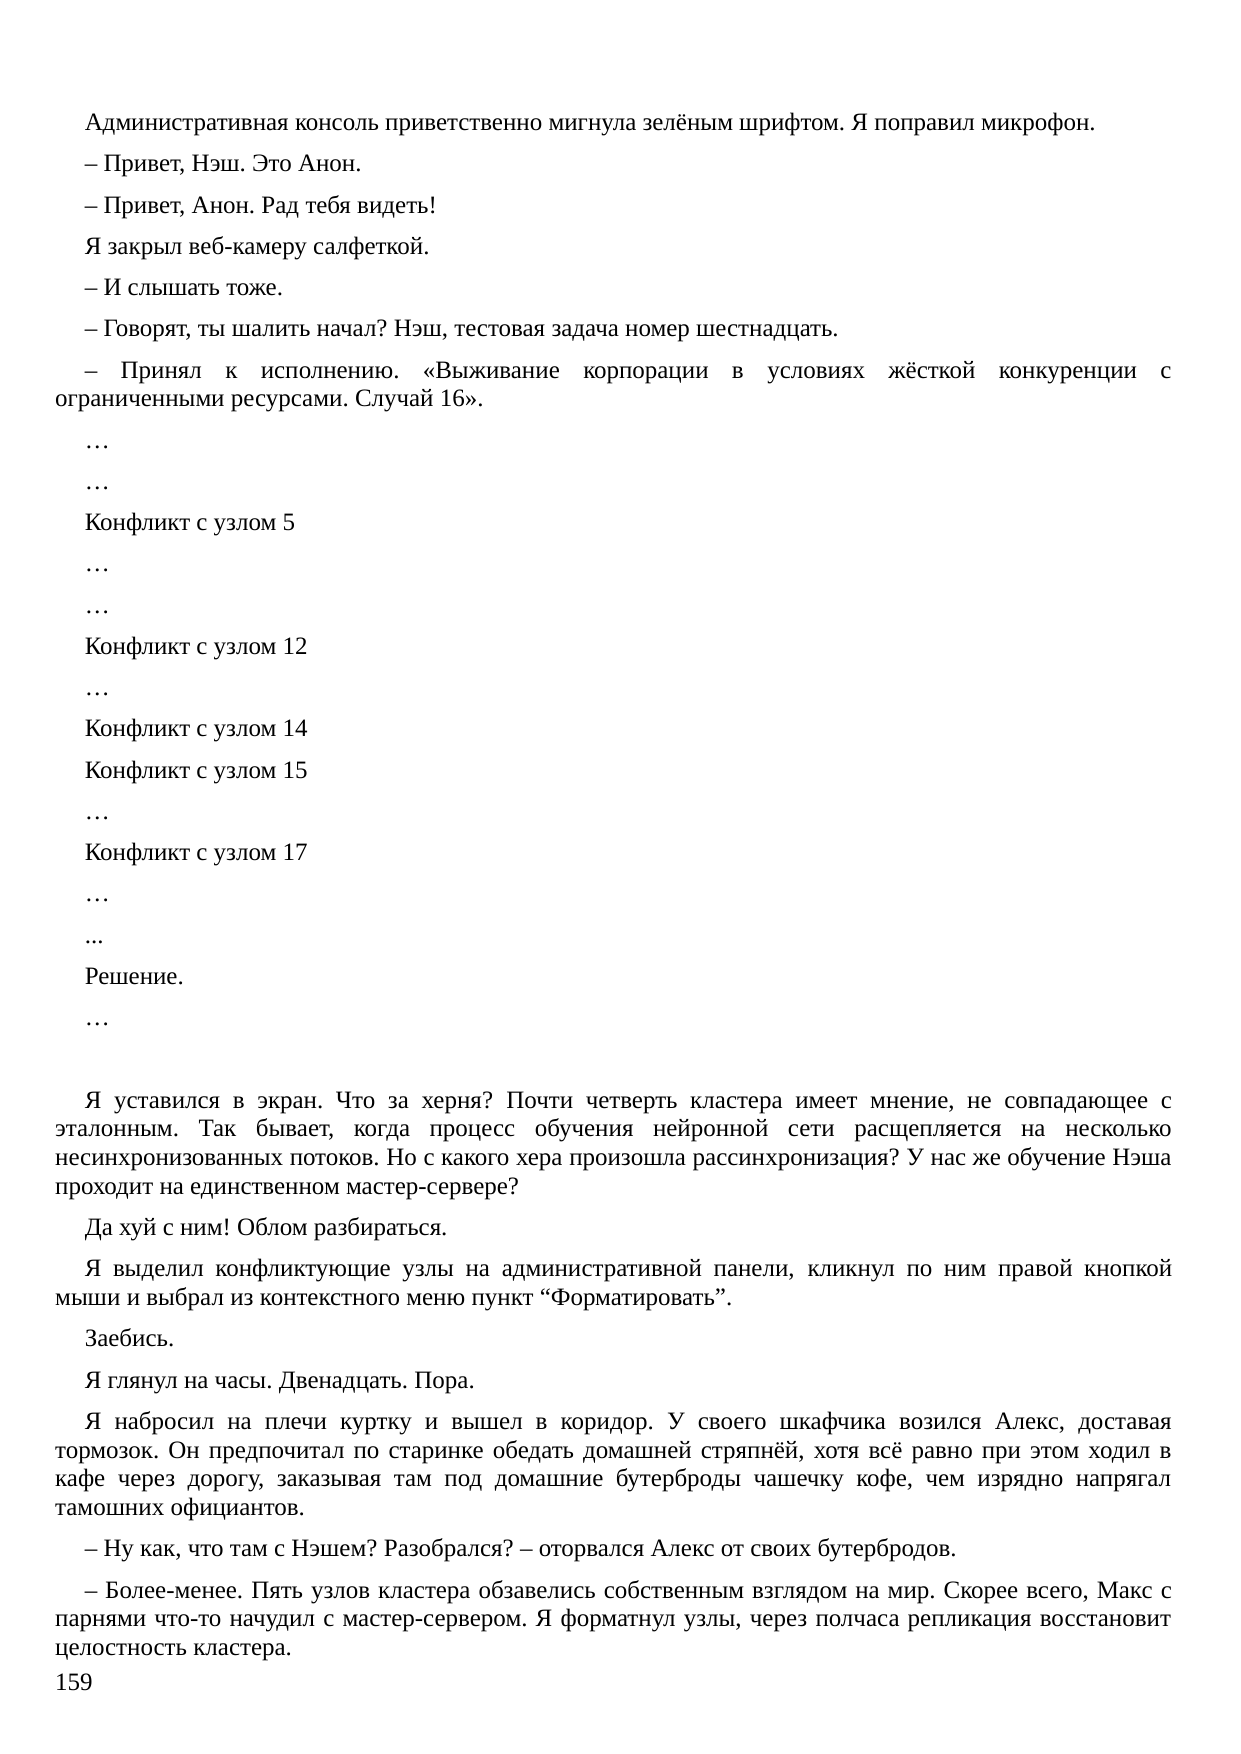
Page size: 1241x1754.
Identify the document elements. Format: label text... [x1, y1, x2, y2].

text Конфликт с узлом 15 [55, 755, 1173, 783]
text Административная консоль приветственно мигнула зелёным шрифтом. Я поправил микрофон. [55, 107, 1173, 136]
text Конфликт с узлом 12 [55, 631, 1173, 660]
text Да хуй с ним! Облом разбираться. [55, 1212, 1173, 1241]
text – Привет, Анон. Рад тебя видеть! [55, 190, 1173, 218]
text – И слышать тоже. [55, 272, 1173, 301]
text … [55, 466, 1173, 495]
text … [55, 590, 1173, 618]
text – Привет, Нэш. Это Анон. [55, 148, 1173, 177]
text … [55, 796, 1173, 825]
text … [55, 548, 1173, 577]
text – Говорят, ты шалить начал? Нэш, тестовая задача номер шестнадцать. [55, 313, 1173, 342]
text Я глянул на часы. Двенадцать. Пора. [55, 1365, 1173, 1393]
text Я уставился в экран. Что за херня? Почти четверть кластера имеет мнение, не совпадающее с эталонным. Так бывает, когда процесс обучения нейронной сети расщепляется на несколько несинхронизованных потоков. Но с какого хера произошла рассинхронизация? У нас же обучение Нэша проходит на единственном мастер-сервере? [55, 1085, 1173, 1200]
text Я закрыл веб-камеру салфеткой. [55, 231, 1173, 260]
text … [55, 672, 1173, 701]
text ... [55, 920, 1173, 948]
text Конфликт с узлом 5 [55, 507, 1173, 536]
text … [55, 425, 1173, 453]
text Конфликт с узлом 17 [55, 837, 1173, 866]
text – Принял к исполнению. «Выживание корпорации в условиях жёсткой конкуренции с ограниченными ресурсами. Случай 16». [55, 355, 1173, 412]
text Я выделил конфликтующие узлы на административной панели, кликнул по ним правой кнопкой мыши и выбрал из контекстного меню пункт “Форматировать”. [55, 1253, 1173, 1311]
text – Ну как, что там с Нэшем? Разобрался? – оторвался Алекс от своих бутербродов. [55, 1533, 1173, 1562]
text … [55, 878, 1173, 907]
text Конфликт с узлом 14 [55, 713, 1173, 742]
text Я набросил на плечи куртку и вышел в коридор. У своего шкафчика возился Алекс, доставая тормозок. Он предпочитал по старинке обедать домашней стряпнёй, хотя всё равно при этом ходил в кафе через дорогу, заказывая там под домашние бутерброды чашечку кофе, чем изрядно напрягал тамошних официантов. [55, 1406, 1173, 1521]
text Решение. [55, 961, 1173, 990]
text … [55, 1002, 1173, 1031]
text Заебись. [55, 1323, 1173, 1352]
text – Более-менее. Пять узлов кластера обзавелись собственным взглядом на мир. Скорее всего, Макс с парнями что-то начудил с мастер-сервером. Я форматнул узлы, через полчаса репликация восстановит целостность кластера. [55, 1575, 1173, 1661]
